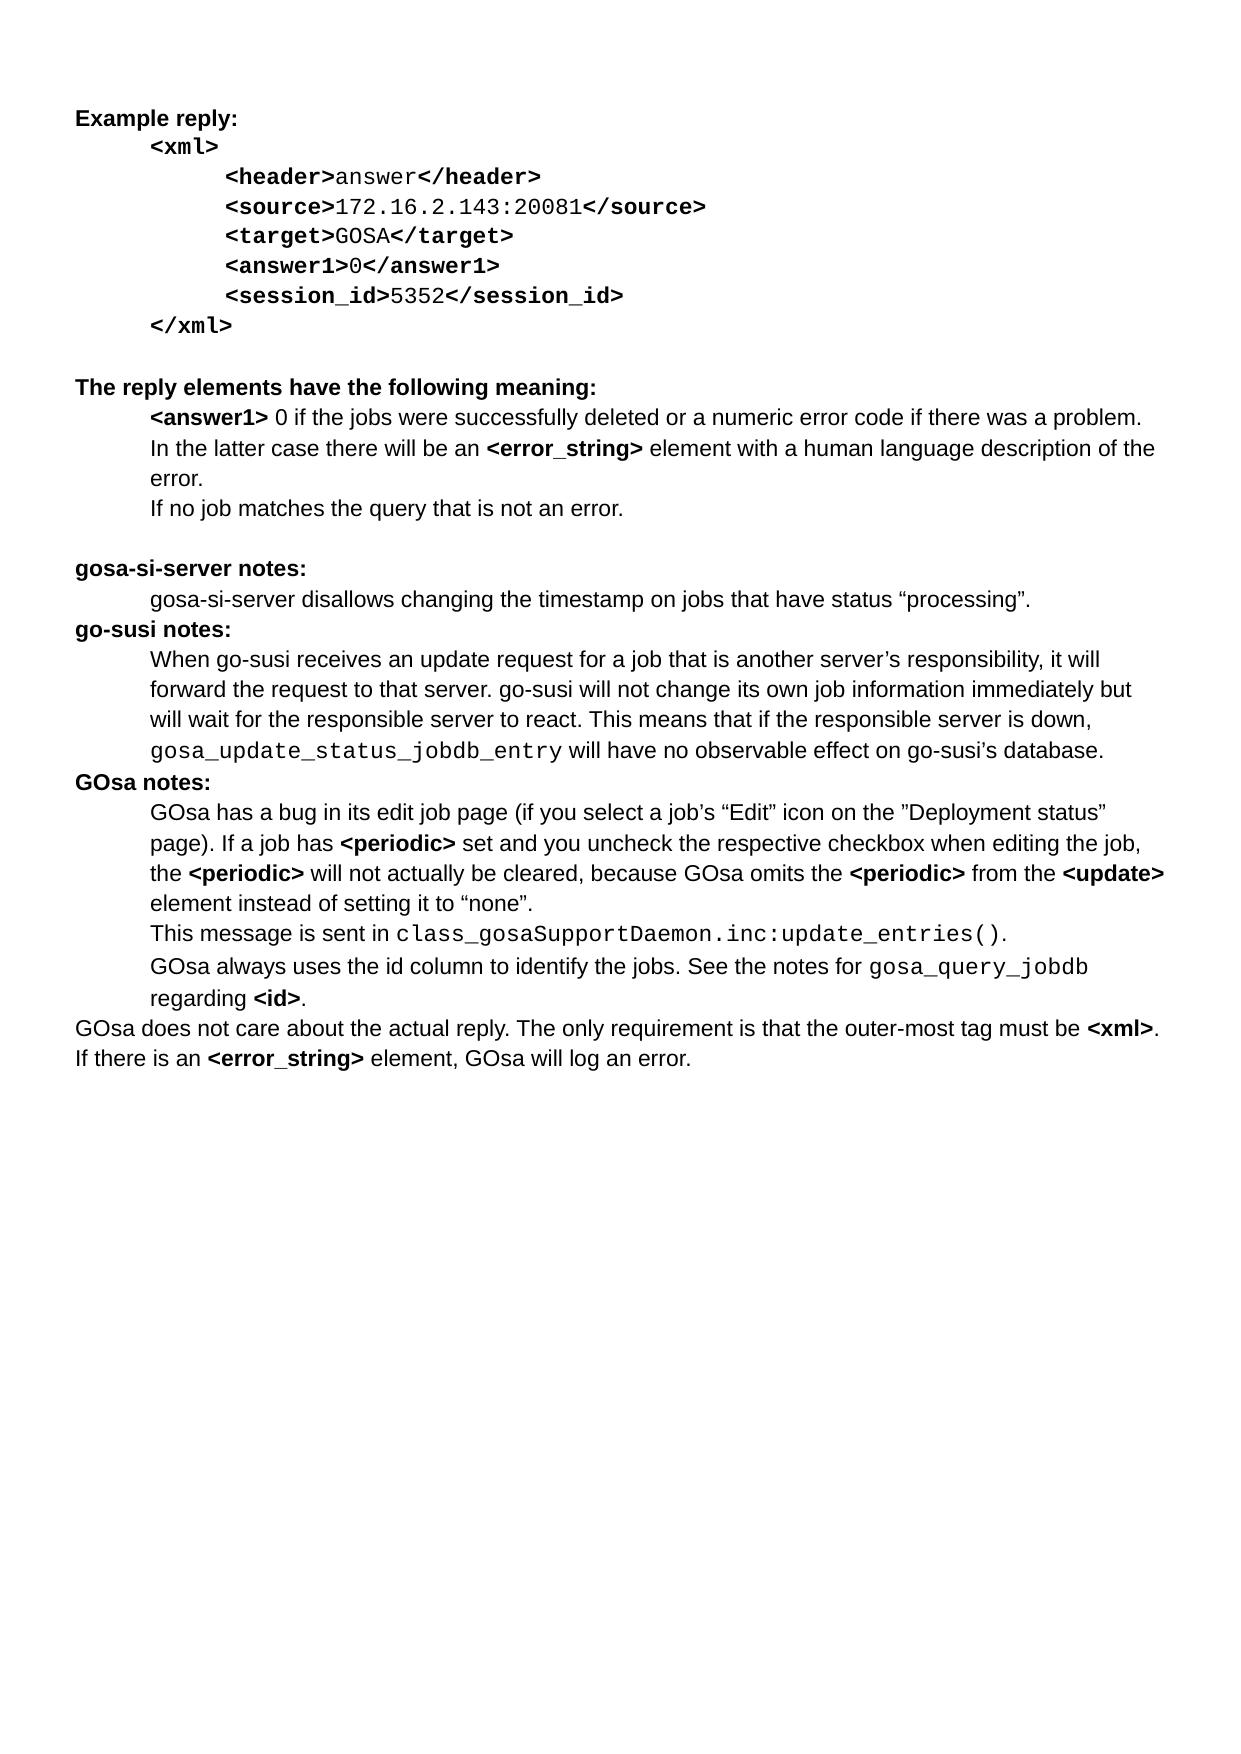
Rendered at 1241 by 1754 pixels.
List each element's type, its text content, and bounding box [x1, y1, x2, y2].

text <session_id>5352</session_id> [225, 284, 1165, 310]
text Example reply: [75, 105, 1165, 132]
text The reply elements have the following meaning: [75, 374, 1165, 401]
text GOsa notes: [75, 769, 1165, 796]
text GOsa has a bug in its edit job page (if you select a job’s “Edit” icon on the ”Deployment status” page). If a job has <periodic> set and you uncheck the respective checkbox when editing the job, the <periodic> will not actually be cleared, because GOsa omits the <periodic> from the <update> element instead of setting it to “none”. [150, 799, 1165, 916]
text If no job matches the query that is not an error. [150, 495, 1165, 521]
text <answer1> 0 if the jobs were successfully deleted or a numeric error code if there was a problem. In the latter case there will be an <error_string> element with a human language description of the error. [150, 404, 1165, 491]
text <source>172.16.2.143:20081</source> [225, 195, 1165, 221]
text gosa-si-server notes: [75, 555, 1165, 582]
text <target>GOSA</target> [225, 225, 1165, 251]
text When go-susi receives an update request for a job that is another server’s responsibility, it will forward the request to that server. go-susi will not change its own job information immediately but will wait for the responsible server to react. This means that if the responsible server is down, gosa_update_status_jobdb_entry will have no observable effect on go-susi’s database. [150, 646, 1165, 765]
text This message is sent in class_gosaSupportDaemon.inc:update_entries(). [150, 920, 1165, 948]
text GOsa always uses the id column to identify the jobs. See the notes for gosa_query_jobdb regarding <id>. [150, 953, 1165, 1011]
text <xml> [150, 135, 1165, 161]
text gosa-si-server disallows changing the timestamp on jobs that have status “processing”. [150, 586, 1165, 612]
text go-susi notes: [75, 616, 1165, 642]
text GOsa does not care about the actual reply. The only requirement is that the outer-most tag must be <xml>. If there is an <error_string> element, GOsa will log an error. [75, 1015, 1165, 1072]
text <answer1>0</answer1> [225, 254, 1165, 281]
text <header>answer</header> [225, 165, 1165, 191]
text </xml> [150, 314, 1165, 340]
